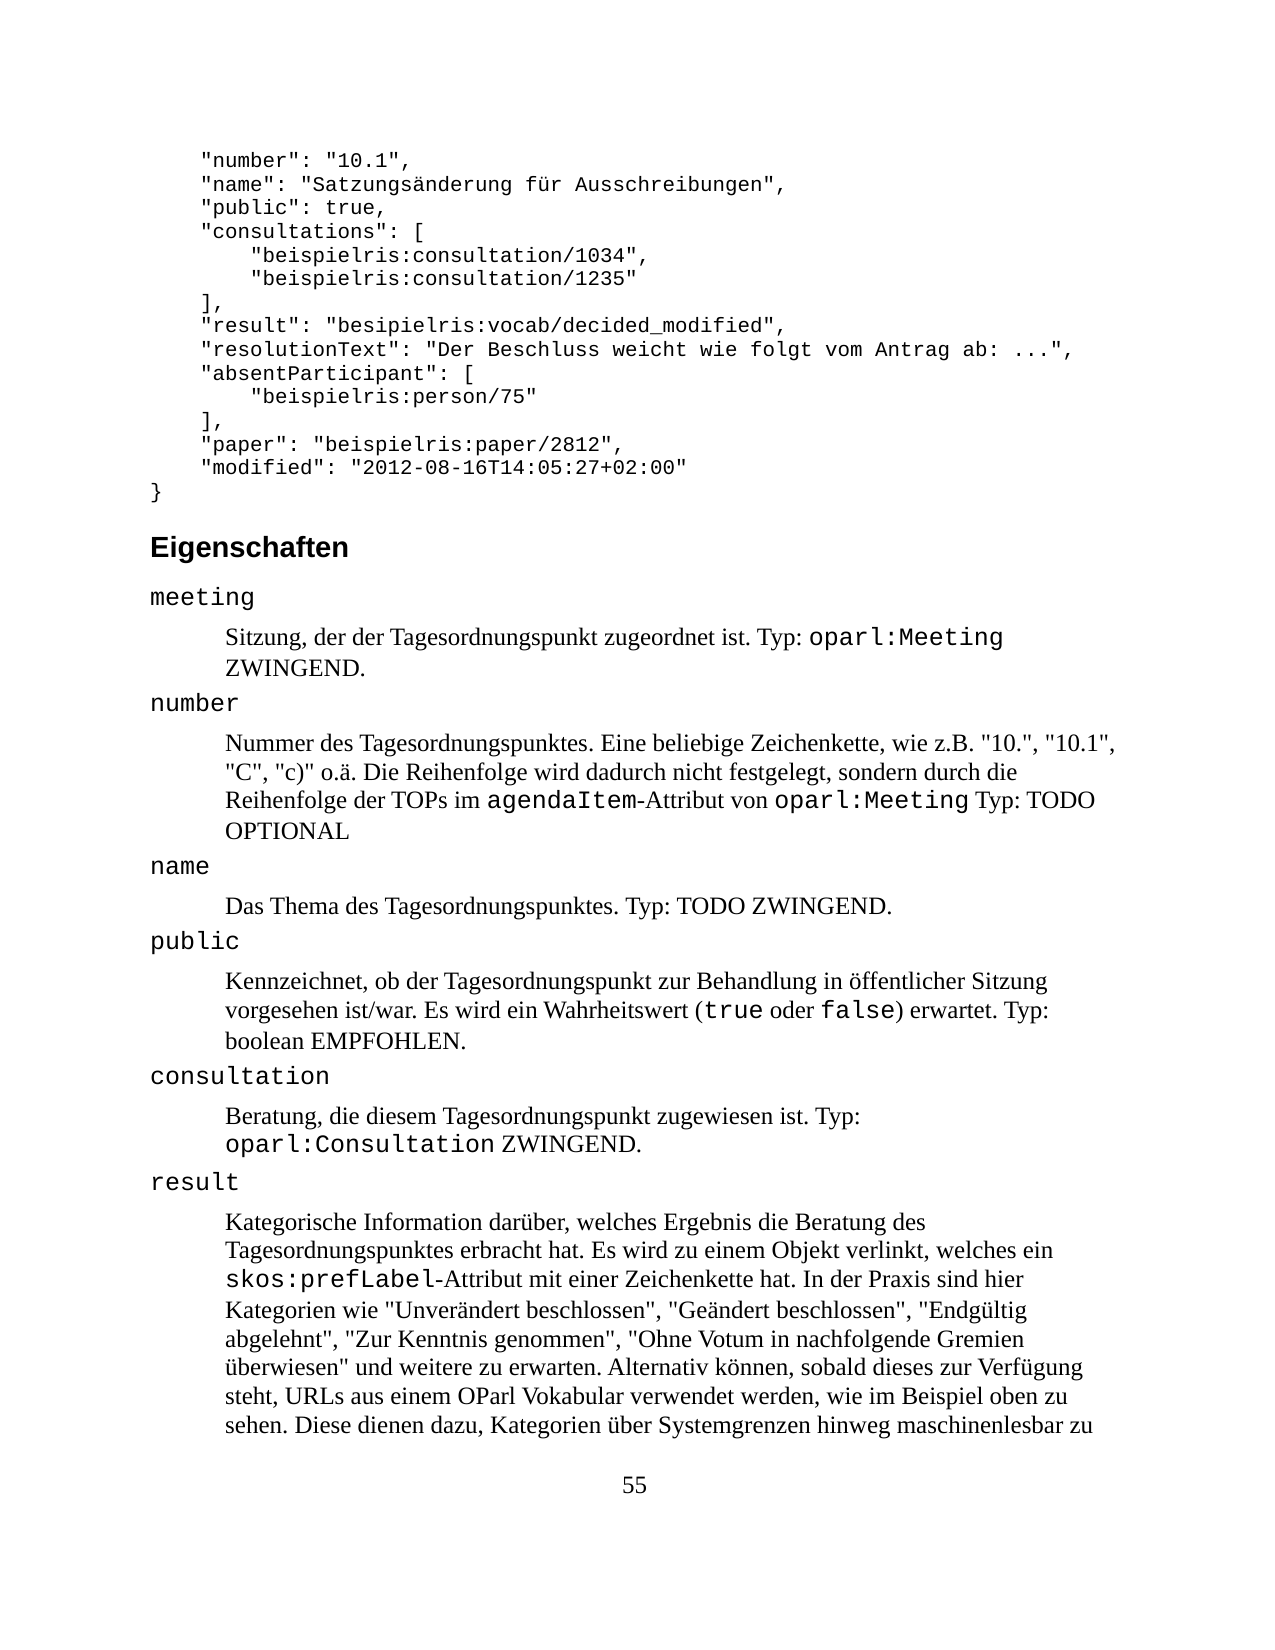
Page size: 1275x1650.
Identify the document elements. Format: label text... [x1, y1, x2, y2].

text "beispielris:consultation/1235" [150, 268, 1125, 292]
text result [150, 1169, 1125, 1198]
text Beratung, die diesem Tagesordnungspunkt zugewiesen ist. Typ: oparl:Consultation ZWINGEND. [225, 1101, 1125, 1160]
text ], [150, 410, 1125, 434]
text consultation [150, 1063, 1125, 1092]
text Das Thema des Tagesordnungspunktes. Typ: TODO ZWINGEND. [225, 891, 1125, 920]
subtitle Eigenschaften [150, 530, 1125, 563]
text "beispielris:person/75" [150, 386, 1125, 410]
text "number": "10.1", [150, 150, 1125, 174]
text } [150, 481, 1125, 505]
text meeting [150, 585, 1125, 613]
text "paper": "beispielris:paper/2812", [150, 434, 1125, 457]
text name [150, 854, 1125, 882]
text Kategorische Information darüber, welches Ergebnis die Beratung des Tagesordnungspunktes erbracht hat. Es wird zu einem Objekt verlinkt, welches ein skos:prefLabel-Attribut mit einer Zeichenkette hat. In der Praxis sind hier Kategorien wie "Unverändert beschlossen", "Geändert beschlossen", "Endgültig abgelehnt", "Zur Kenntnis genommen", "Ohne Votum in nachfolgende Gremien überwiesen" und weitere zu erwarten. Alternativ können, sobald dieses zur Verfügung steht, URLs aus einem OParl Vokabular verwendet werden, wie im Beispiel oben zu sehen. Diese dienen dazu, Kategorien über Systemgrenzen hinweg maschinenlesbar zu [225, 1207, 1125, 1439]
text public [150, 929, 1125, 957]
text "absentParticipant": [ [150, 363, 1125, 386]
text "public": true, [150, 197, 1125, 221]
text "resolutionText": "Der Beschluss weicht wie folgt vom Antrag ab: ...", [150, 339, 1125, 363]
text "modified": "2012-08-16T14:05:27+02:00" [150, 457, 1125, 481]
text "beispielris:consultation/1034", [150, 244, 1125, 268]
text number [150, 691, 1125, 719]
text ], [150, 292, 1125, 316]
text "name": "Satzungsänderung für Ausschreibungen", [150, 174, 1125, 197]
text Nummer des Tagesordnungspunktes. Eine beliebige Zeichenkette, wie z.B. "10.", "10.1", "C", "c)" o.ä. Die Reihenfolge wird dadurch nicht festgelegt, sondern durch die Reihenfolge der TOPs im agendaItem-Attribut von oparl:Meeting Typ: TODO OPTIONAL [225, 728, 1125, 845]
text Sitzung, der der Tagesordnungspunkt zugeordnet ist. Typ: oparl:Meeting ZWINGEND. [225, 622, 1125, 682]
text "result": "besipielris:vocab/decided_modified", [150, 316, 1125, 339]
text Kennzeichnet, ob der Tagesordnungspunkt zur Behandlung in öffentlicher Sitzung vorgesehen ist/war. Es wird ein Wahrheitswert (true oder false) erwartet. Typ: boolean EMPFOHLEN. [225, 966, 1125, 1054]
text "consultations": [ [150, 221, 1125, 244]
